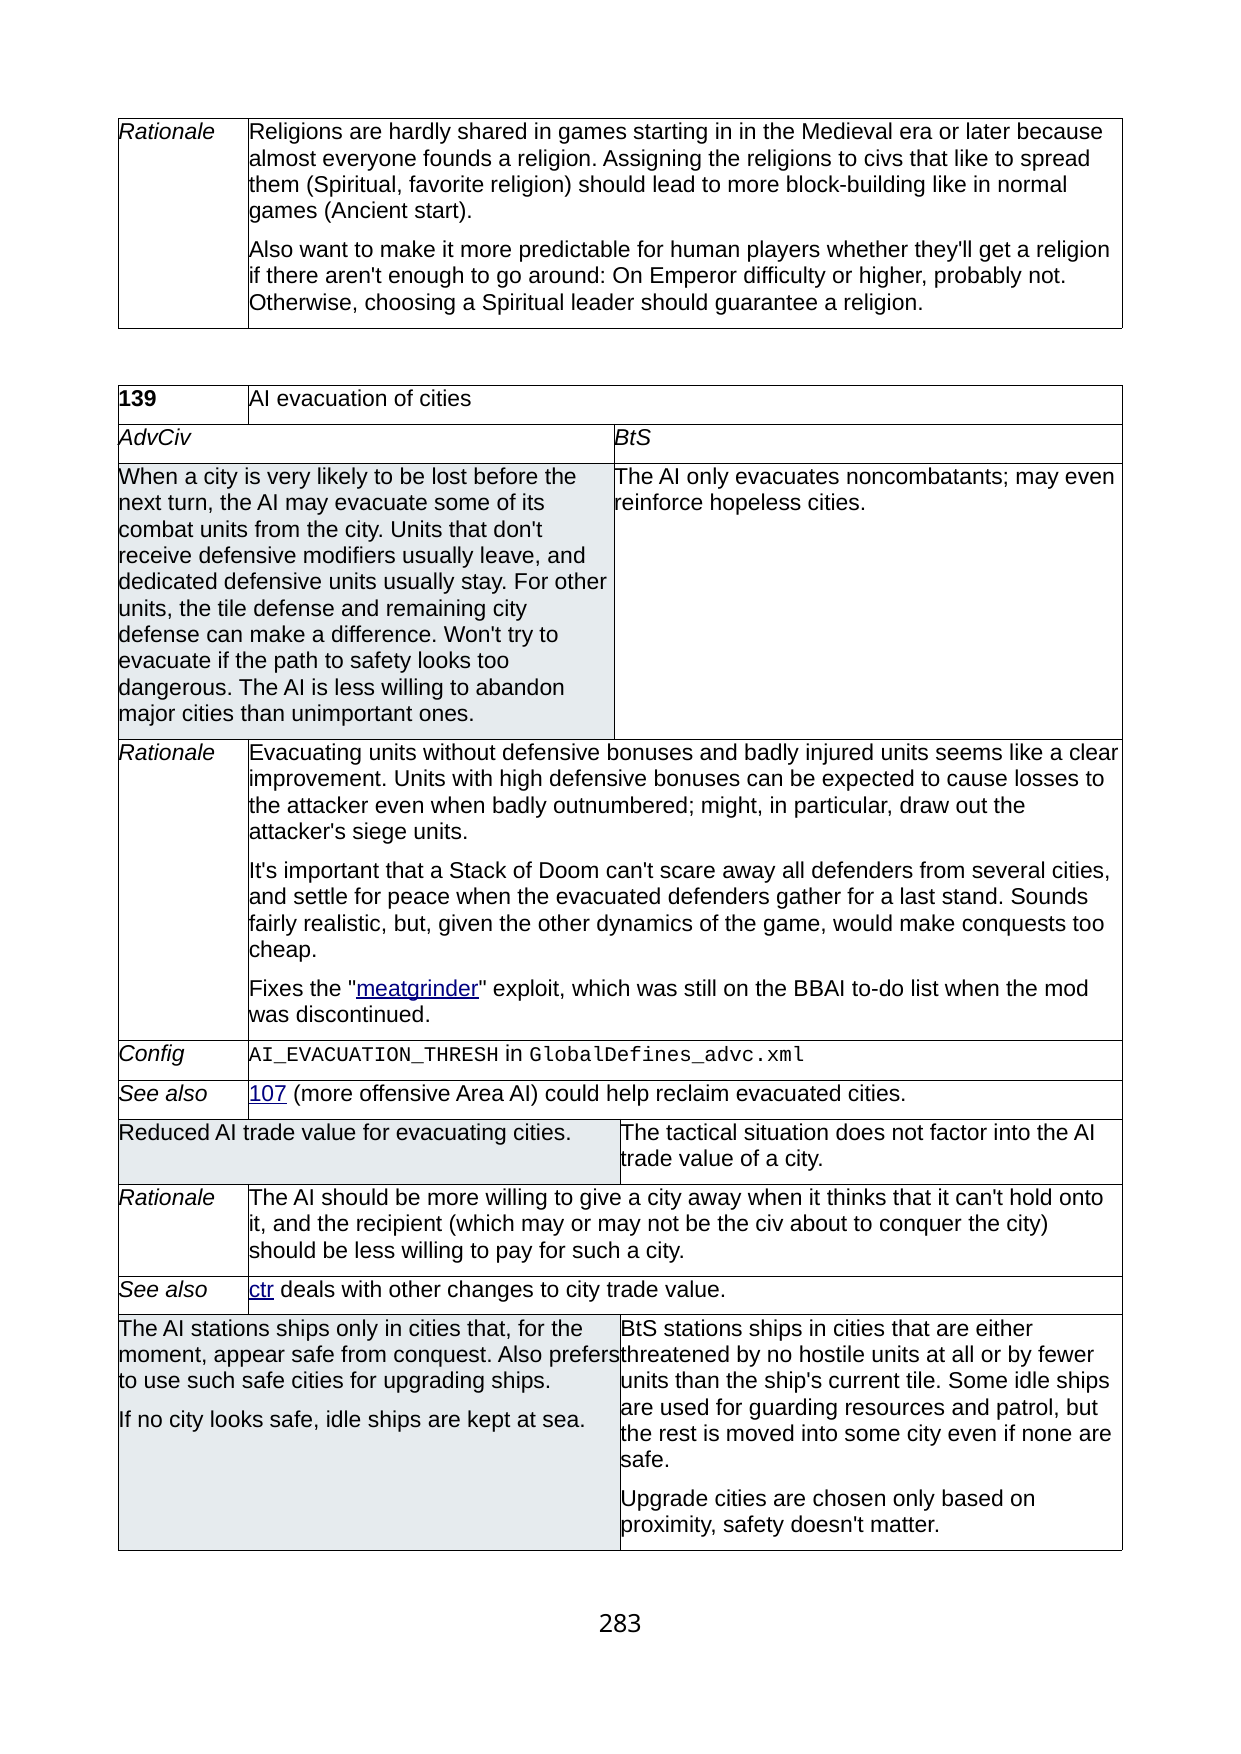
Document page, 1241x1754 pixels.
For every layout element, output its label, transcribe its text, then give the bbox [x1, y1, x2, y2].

table_cell Reduced AI trade value for evacuating cities. [119, 1120, 620, 1184]
table_cell The AI only evacuates noncombatants; may even reinforce hopeless cities. [615, 464, 1122, 739]
table_cell The AI stations ships only in cities that, for the moment, appear safe from conquest. Also prefers to use such safe cities for upgrading ships. If no city looks safe, idle ships are kept at sea. [119, 1315, 620, 1550]
table_cell Religions are hardly shared in games starting in in the Medieval era or later because almost everyone founds a religion. Assigning the religions to civs that like to spread them (Spiritual, favorite religion) should lead to more block-building like in normal games (Ancient start). Also want to make it more predictable for human players whether they'll get a religion if there aren't enough to go around: On Emperor difficulty or higher, probably not. Otherwise, choosing a Spiritual leader should guarantee a religion. [249, 119, 1122, 327]
table_cell Rationale [119, 119, 248, 327]
table_cell See also [119, 1081, 248, 1119]
table_cell The AI should be more willing to give a city away when it thinks that it can't hold onto it, and the recipient (which may or may not be the civ about to conquer the city) should be less willing to pay for such a city. [249, 1185, 1122, 1276]
table_cell BtS [615, 425, 1122, 463]
table_header 139 [119, 386, 248, 424]
table_cell ctr deals with other changes to city trade value. [249, 1277, 1122, 1314]
table_cell See also [119, 1277, 248, 1314]
table_cell Rationale [119, 1185, 248, 1276]
table_cell Evacuating units without defensive bonuses and badly injured units seems like a clear improvement. Units with high defensive bonuses can be expected to cause losses to the attacker even when badly outnumbered; might, in particular, draw out the attacker's siege units. It's important that a Stack of Doom can't scare away all defenders from several cities, and settle for peace when the evacuated defenders gather for a last stand. Sounds fairly realistic, but, given the other dynamics of the game, would make conquests too cheap. Fixes the "meatgrinder" exploit, which was still on the BBAI to-do list when the mod was discontinued. [249, 740, 1122, 1040]
table_cell Config [119, 1041, 248, 1080]
table_cell AdvCiv [119, 425, 614, 463]
table_cell BtS stations ships in cities that are either threatened by no hostile units at all or by fewer units than the ship's current tile. Some idle ships are used for guarding resources and patrol, but the rest is moved into some city even if none are safe. Upgrade cities are chosen only based on proximity, safety doesn't matter. [621, 1315, 1122, 1550]
table_cell The tactical situation does not factor into the AI trade value of a city. [621, 1120, 1122, 1184]
table_cell Rationale [119, 740, 248, 1040]
table_cell AI_EVACUATION_THRESH in GlobalDefines_advc.xml [249, 1041, 1122, 1080]
table_cell When a city is very likely to be lost before the next turn, the AI may evacuate some of its combat units from the city. Units that don't receive defensive modifiers usually leave, and dedicated defensive units usually stay. For other units, the tile defense and remaining city defense can make a difference. Won't try to evacuate if the path to safety looks too dangerous. The AI is less willing to abandon major cities than unimportant ones. [119, 464, 614, 739]
table_header AI evacuation of cities [249, 386, 1122, 424]
table_cell 107 (more offensive Area AI) could help reclaim evacuated cities. [249, 1081, 1122, 1119]
